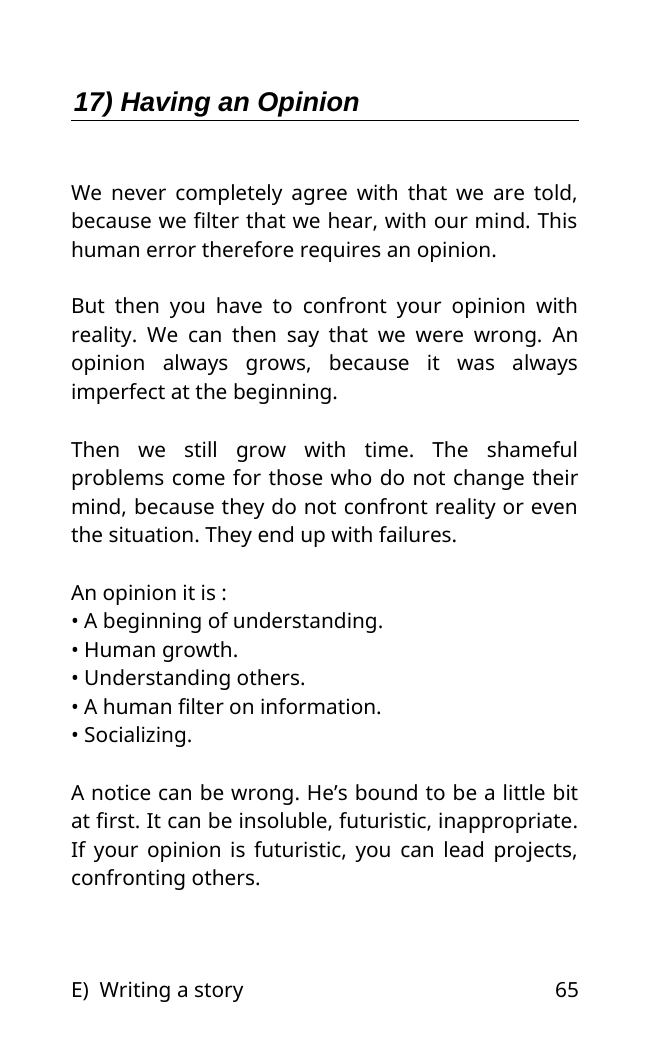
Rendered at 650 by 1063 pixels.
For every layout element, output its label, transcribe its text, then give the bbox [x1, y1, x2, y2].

text An opinion it is : • A beginning of understanding. • Human growth. • Understanding others. • A human filter on information. • Socializing. [71, 578, 579, 749]
text Then we still grow with time. The shameful problems come for those who do not change their mind, because they do not confront reality or even the situation. They end up with failures. [71, 435, 579, 549]
text A notice can be wrong. He’s bound to be a little bit at first. It can be insoluble, futuristic, inappropriate. If your opinion is futuristic, you can lead projects, confronting others. [71, 778, 579, 892]
text But then you have to confront your opinion with reality. We can then say that we were wrong. An opinion always grows, because it was always imperfect at the beginning. [71, 292, 579, 405]
text We never completely agree with that we are told, because we filter that we hear, with our mind. This human error therefore requires an opinion. [71, 178, 579, 263]
subtitle Having an Opinion [71, 84, 579, 120]
